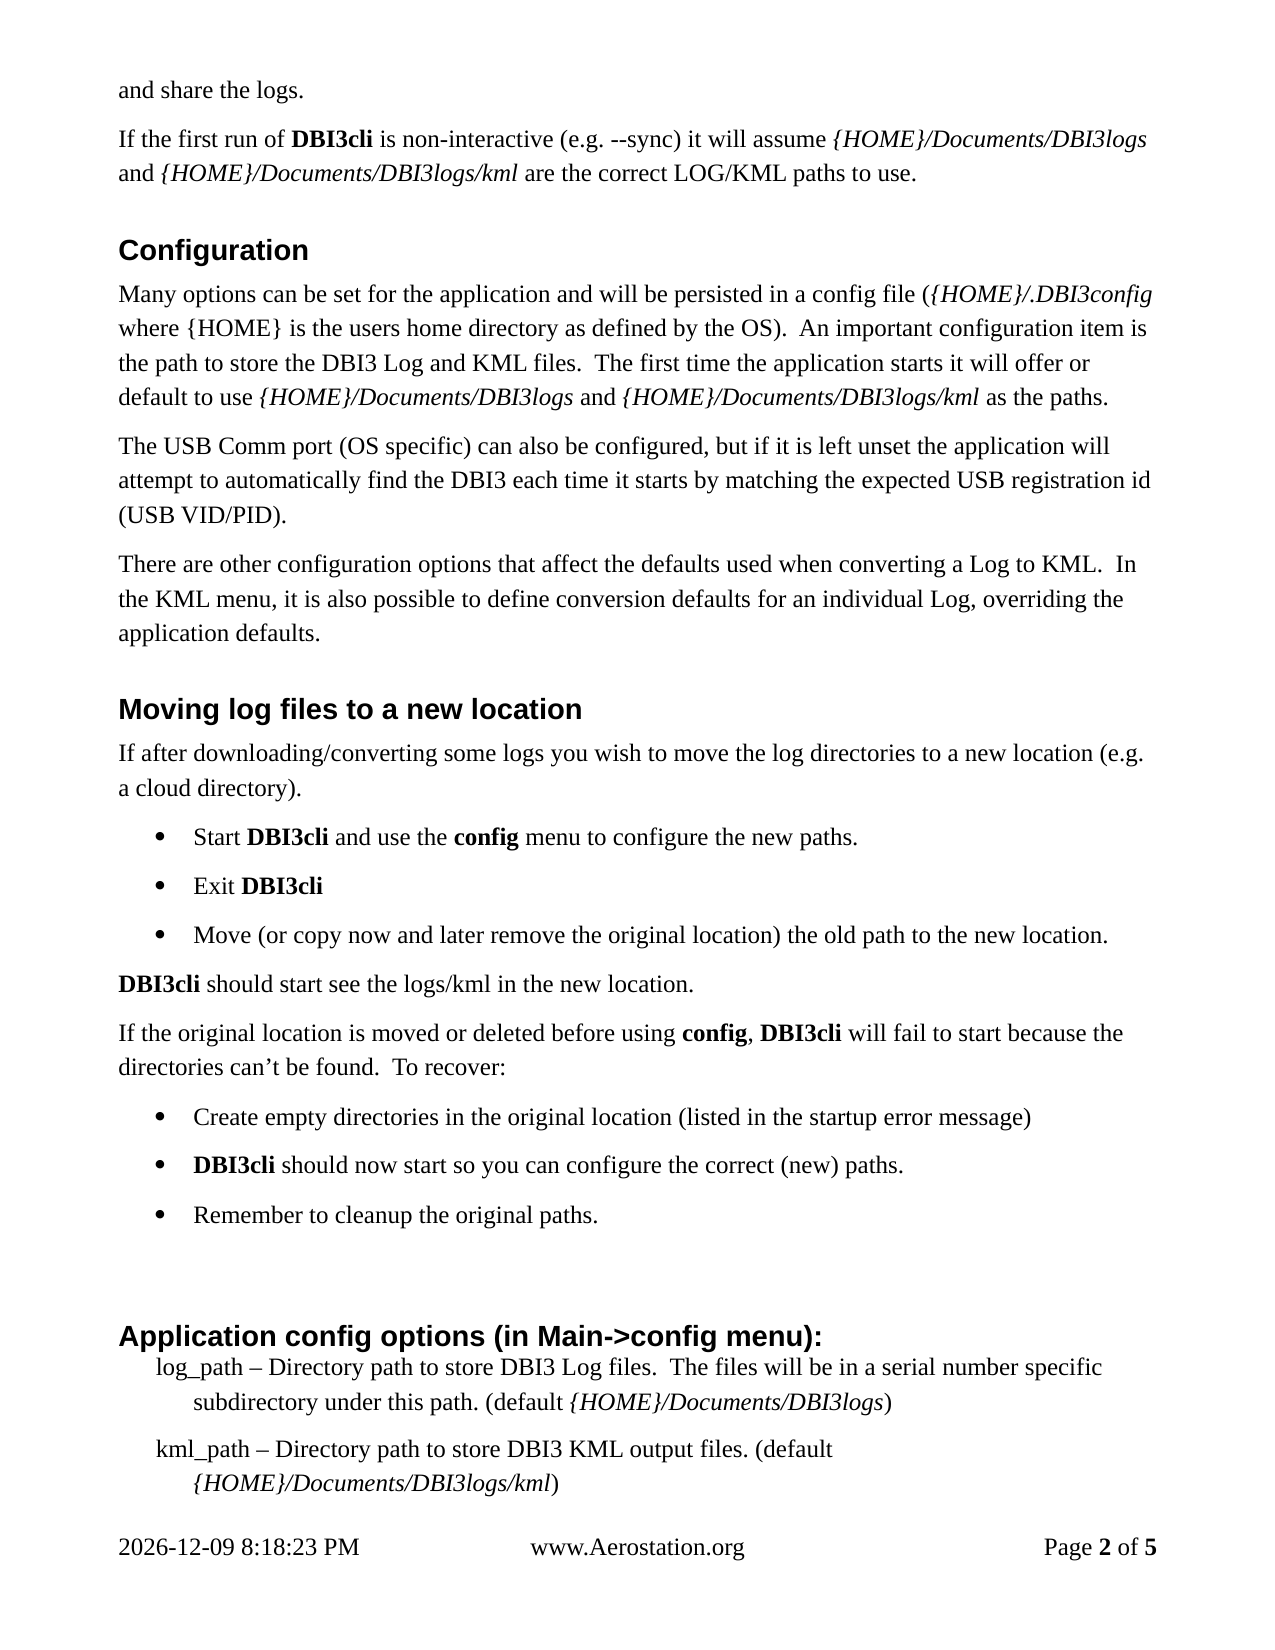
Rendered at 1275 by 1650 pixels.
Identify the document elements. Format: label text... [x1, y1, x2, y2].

list log_path – Directory path to store DBI3 Log files. The files will be in a serial number specific subdirectory under this path. (default {HOME}/Documents/DBI3logs) [156, 1352, 1157, 1415]
text If after downloading/converting some logs you wish to move the log directories to a new location (e.g. a cloud directory). [118, 738, 1157, 801]
list kml_path – Directory path to store DBI3 KML output files. (default {HOME}/Documents/DBI3logs/kml) [156, 1434, 1157, 1497]
text If the original location is moved or deleted before using config, DBI3cli will fail to start because the directories can’t be found. To recover: [118, 1018, 1157, 1081]
list Start DBI3cli and use the config menu to configure the new paths. [156, 822, 1157, 851]
list Create empty directories in the original location (listed in the startup error message) [156, 1102, 1157, 1130]
list Remember to cleanup the original paths. [156, 1200, 1157, 1228]
list Move (or copy now and later remove the original location) the old path to the new location. [156, 920, 1157, 949]
text and share the logs. [118, 75, 1157, 104]
subtitle Application config options (in Main->config menu): [118, 1319, 1157, 1352]
text If the first run of DBI3cli is non-interactive (e.g. --sync) it will assume {HOME}/Documents/DBI3logs and {HOME}/Documents/DBI3logs/kml are the correct LOG/KML paths to use. [118, 124, 1157, 187]
list DBI3cli should now start so you can configure the correct (new) paths. [156, 1151, 1157, 1179]
text The USB Comm port (OS specific) can also be configured, but if it is left unset the application will attempt to automatically find the DBI3 each time it starts by matching the expected USB registration id (USB VID/PID). [118, 431, 1157, 529]
subtitle Moving log files to a new location [118, 692, 1157, 726]
text DBI3cli should start see the logs/kml in the new location. [118, 969, 1157, 998]
text Many options can be set for the application and will be persisted in a config file ({HOME}/.DBI3config where {HOME} is the users home directory as defined by the OS). An important configuration item is the path to store the DBI3 Log and KML files. The first time the application starts it will offer or default to use {HOME}/Documents/DBI3logs and {HOME}/Documents/DBI3logs/kml as the paths. [118, 279, 1157, 411]
subtitle Configuration [118, 233, 1157, 266]
text There are other configuration options that affect the defaults used when converting a Log to KML. In the KML menu, it is also possible to define conversion defaults for an individual Log, overriding the application defaults. [118, 549, 1157, 647]
list Exit DBI3cli [156, 871, 1157, 899]
